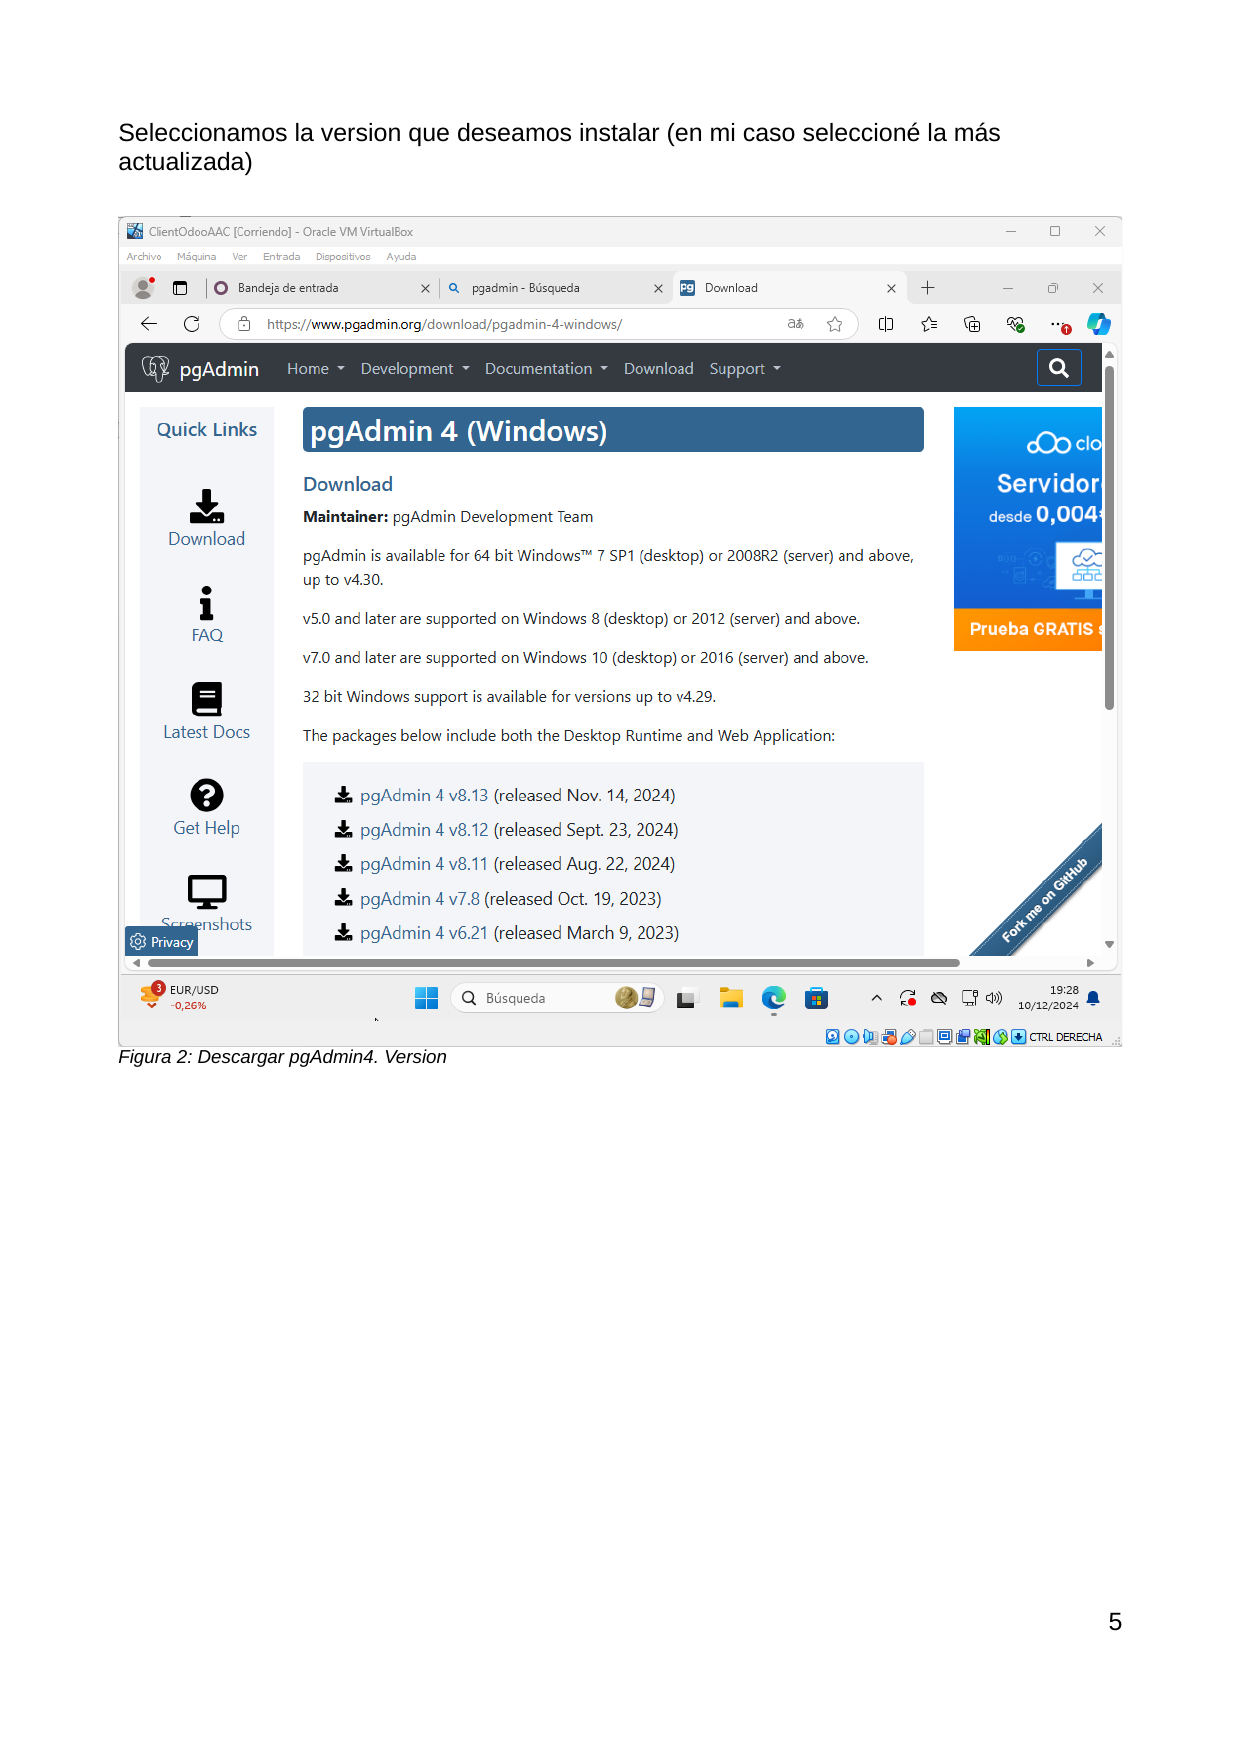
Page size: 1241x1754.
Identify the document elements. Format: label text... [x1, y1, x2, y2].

text Seleccionamos la version que deseamos instalar (en mi caso seleccioné la más actualizada) [118, 118, 1122, 176]
text Figura 2: Descargar pgAdmin4. Version [118, 1047, 1122, 1068]
picture [118, 216, 1123, 1047]
